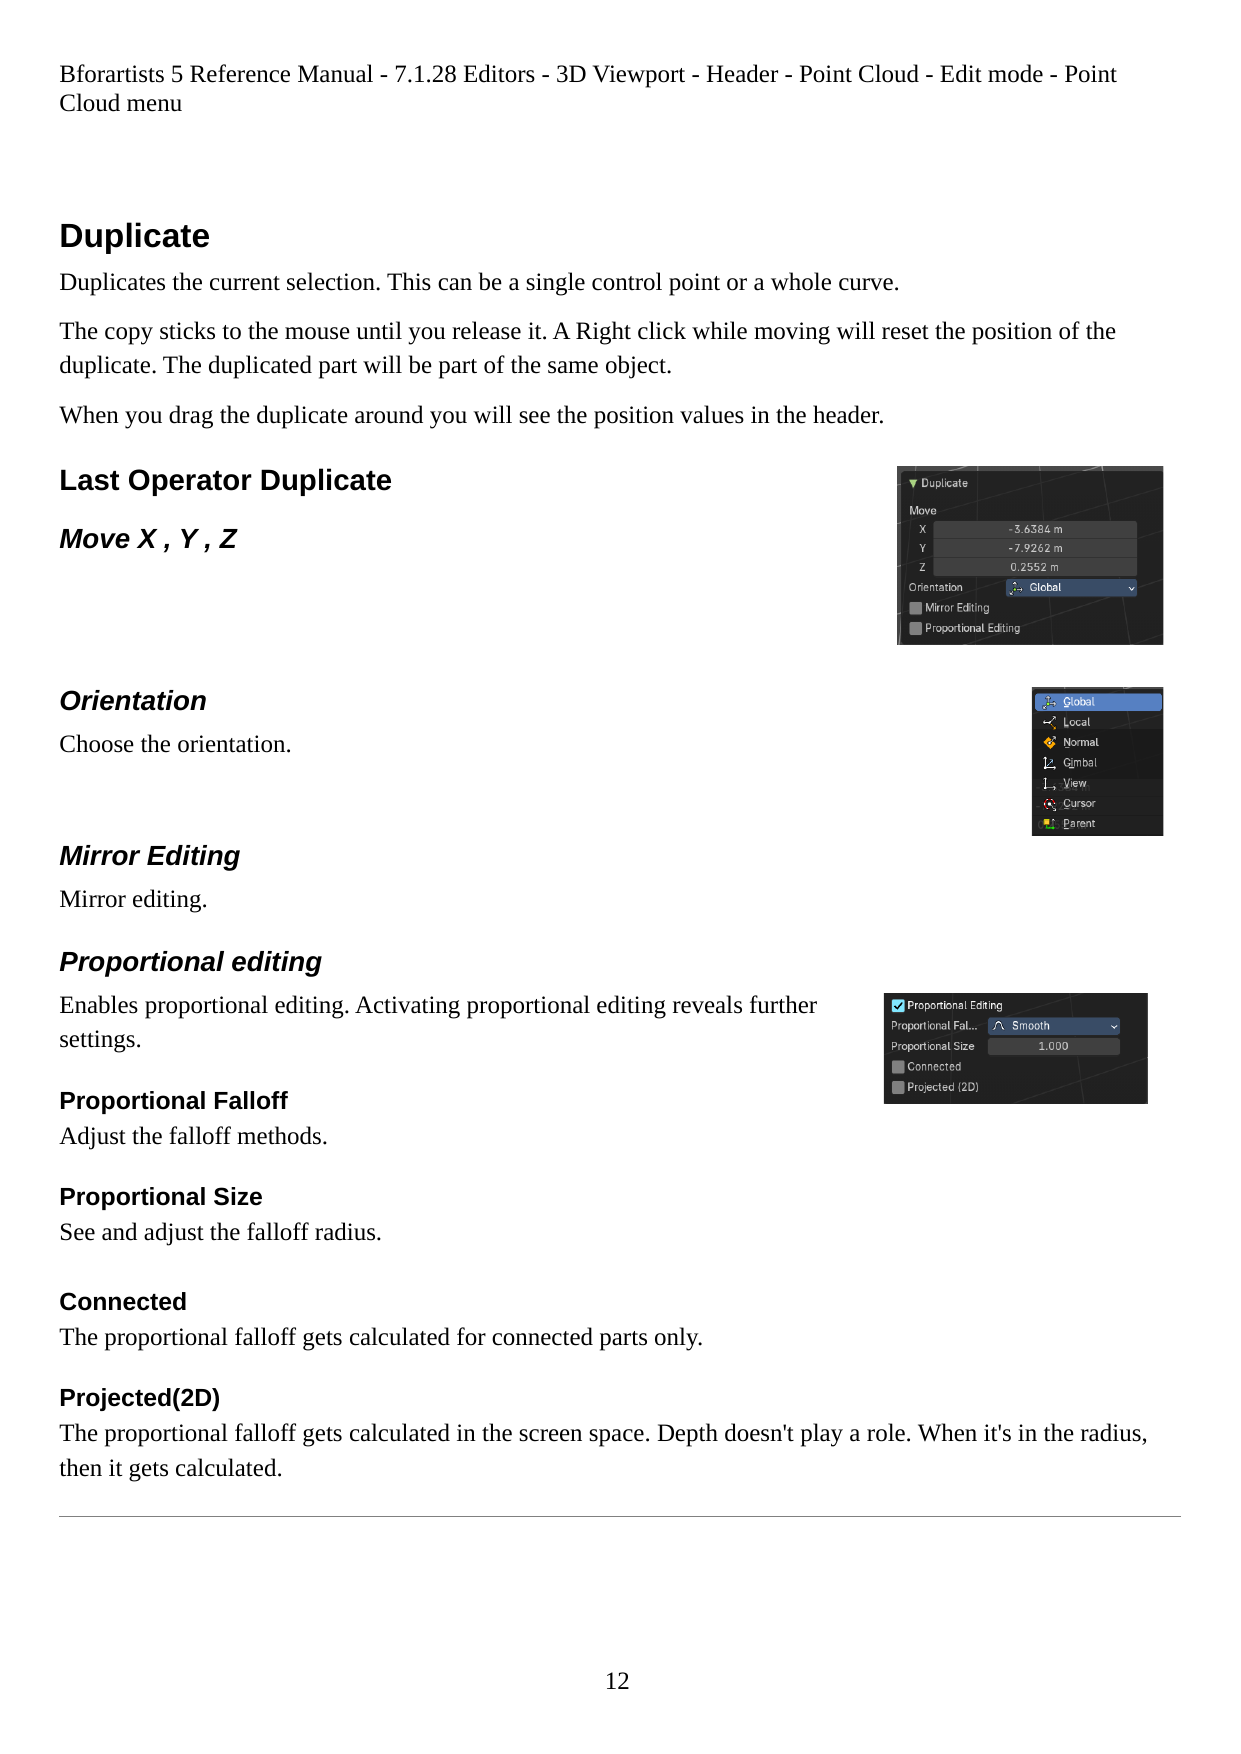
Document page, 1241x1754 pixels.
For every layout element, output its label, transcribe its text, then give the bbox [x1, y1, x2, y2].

subtitle Duplicate [59, 216, 1181, 254]
text Adjust the falloff methods. [59, 1121, 1181, 1149]
subtitle Proportional Size [59, 1182, 1181, 1211]
text Mirror editing. [59, 884, 1181, 913]
text [1164, 729, 1181, 758]
picture [883, 993, 1148, 1104]
text When you drag the duplicate around you will see the position values in the header. [59, 400, 1181, 428]
subtitle [1164, 522, 1181, 554]
text The proportional falloff gets calculated for connected parts only. [59, 1322, 1181, 1351]
subtitle Move X , Y , Z [59, 522, 897, 554]
text Choose the orientation. [59, 729, 1031, 758]
subtitle Last Operator Duplicate [59, 463, 1181, 497]
text See and adjust the falloff radius. [59, 1217, 1181, 1246]
text The proportional falloff gets calculated in the screen space. Depth doesn't play a role. When it's in the radius, then it gets calculated. [59, 1418, 1181, 1481]
subtitle Proportional Falloff [59, 1086, 1181, 1114]
text The copy sticks to the mouse until you release it. A Right click while moving will reset the position of the duplicate. The duplicated part will be part of the same object. [59, 316, 1181, 379]
subtitle Projected(2D) [59, 1383, 1181, 1412]
picture [1031, 687, 1164, 836]
subtitle Connected [59, 1287, 1181, 1316]
text Duplicates the current selection. This can be a single control point or a whole curve. [59, 267, 1181, 296]
subtitle Mirror Editing [59, 839, 1181, 871]
subtitle Orientation [59, 684, 1181, 716]
picture [897, 466, 1164, 645]
text Enables proportional editing. Activating proportional editing reveals further settings. [59, 990, 1181, 1053]
subtitle Proportional editing [59, 946, 1181, 977]
